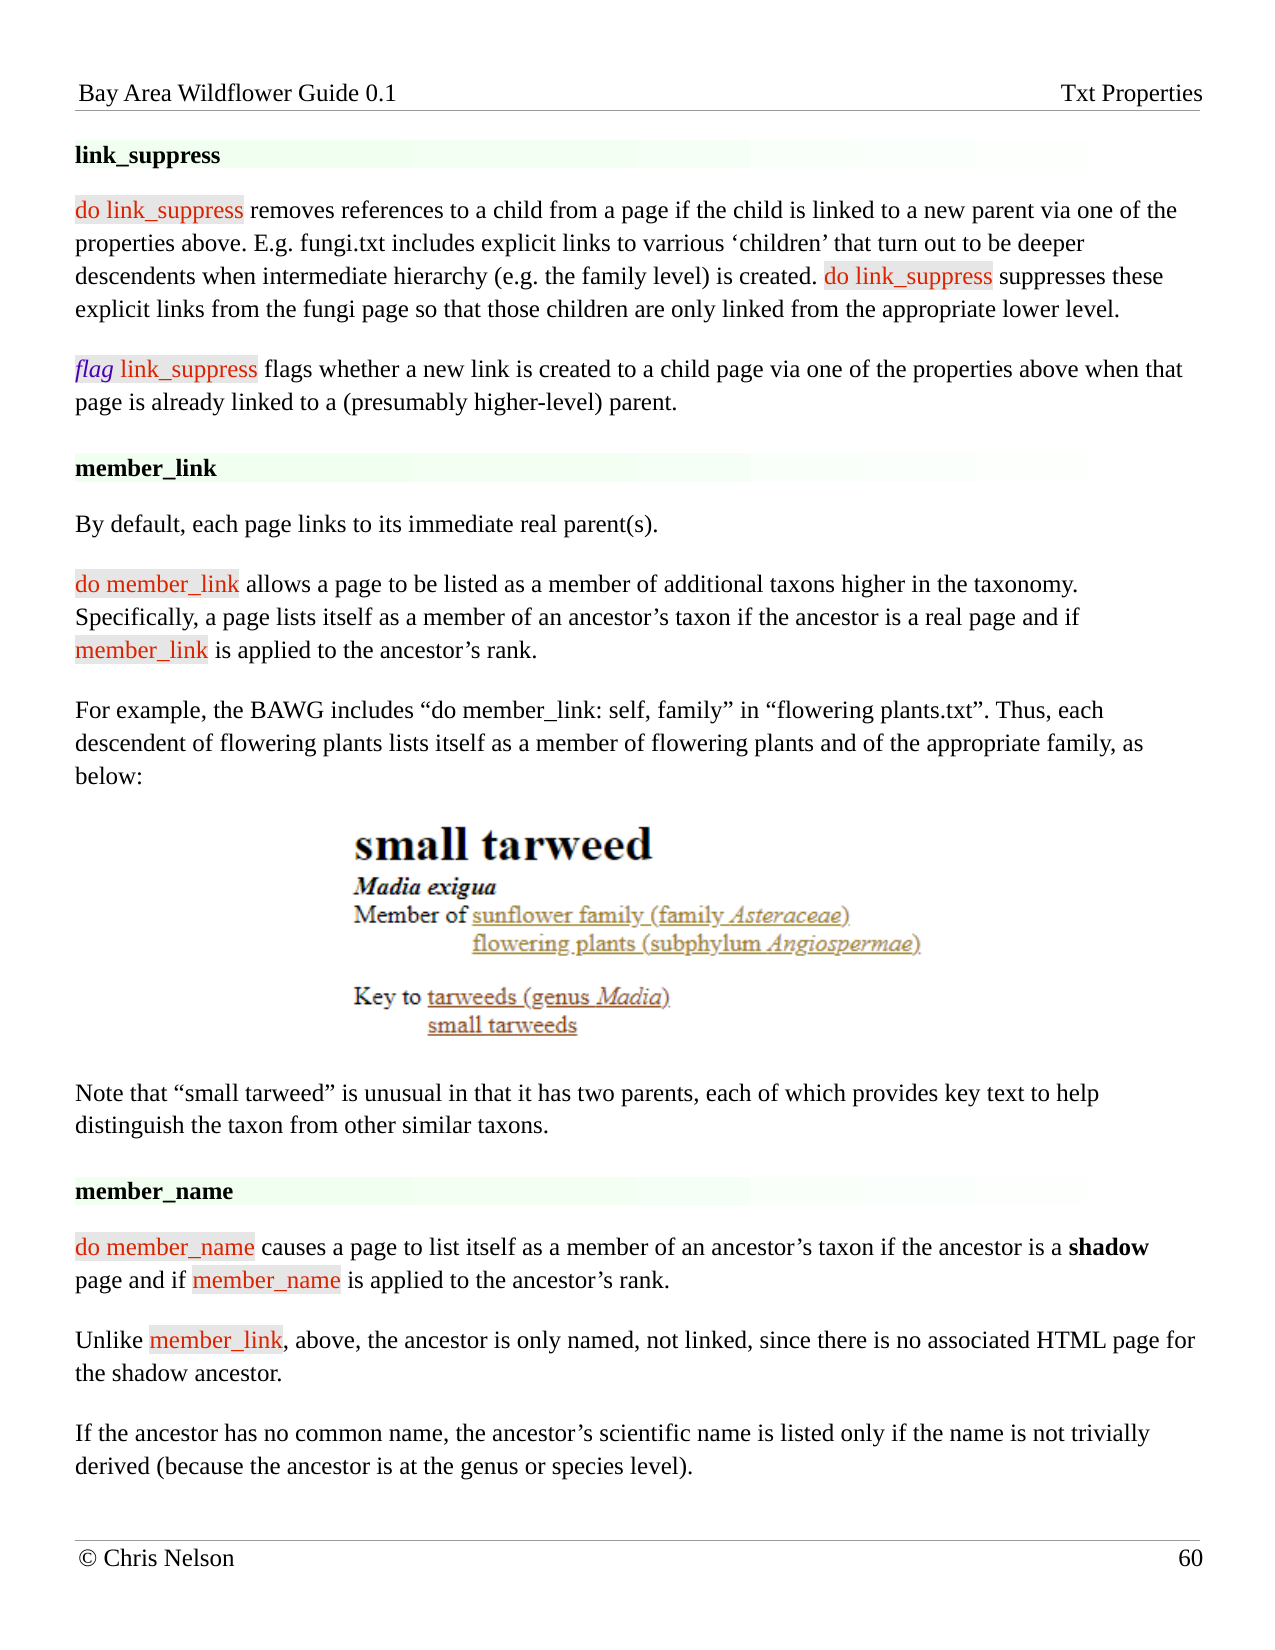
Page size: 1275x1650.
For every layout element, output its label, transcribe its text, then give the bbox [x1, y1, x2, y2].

subtitle member_name [75, 1177, 1200, 1205]
text By default, each page links to its immediate real parent(s). [75, 509, 1200, 538]
text Note that “small tarweed” is unusual in that it has two parents, each of which provides key text to help distinguish the taxon from other similar taxons. [75, 1078, 1200, 1139]
subtitle member_link [75, 453, 1200, 482]
text If the ancestor has no common name, the ancestor’s scientific name is listed only if the name is not trivially derived (because the ancestor is at the genus or species level). [75, 1418, 1200, 1480]
picture [345, 821, 930, 1047]
text do member_link allows a page to be listed as a member of additional taxons higher in the taxonomy. Specifically, a page lists itself as a member of an ancestor’s taxon if the ancestor is a real page and if member_link is applied to the ancestor’s rank. [75, 569, 1200, 664]
subtitle link_suppress [75, 140, 1200, 168]
text Unlike member_link, above, the ancestor is only named, not linked, since there is no associated HTML page for the shadow ancestor. [75, 1325, 1200, 1387]
text do member_name causes a page to list itself as a member of an ancestor’s taxon if the ancestor is a shadow page and if member_name is applied to the ancestor’s rank. [75, 1232, 1200, 1294]
text For example, the BAWG includes “do member_link: self, family” in “flowering plants.txt”. Thus, each descendent of flowering plants lists itself as a member of flowering plants and of the appropriate family, as below: [75, 695, 1200, 790]
text flag link_suppress flags whether a new link is created to a child page via one of the properties above when that page is already linked to a (presumably higher-level) parent. [75, 354, 1200, 416]
text do link_suppress removes references to a child from a page if the child is linked to a new parent via one of the properties above. E.g. fungi.txt includes explicit links to varrious ‘children’ that turn out to be deeper descendents when intermediate hierarchy (e.g. the family level) is created. do link_suppress suppresses these explicit links from the fungi page so that those children are only linked from the appropriate lower level. [75, 195, 1200, 323]
